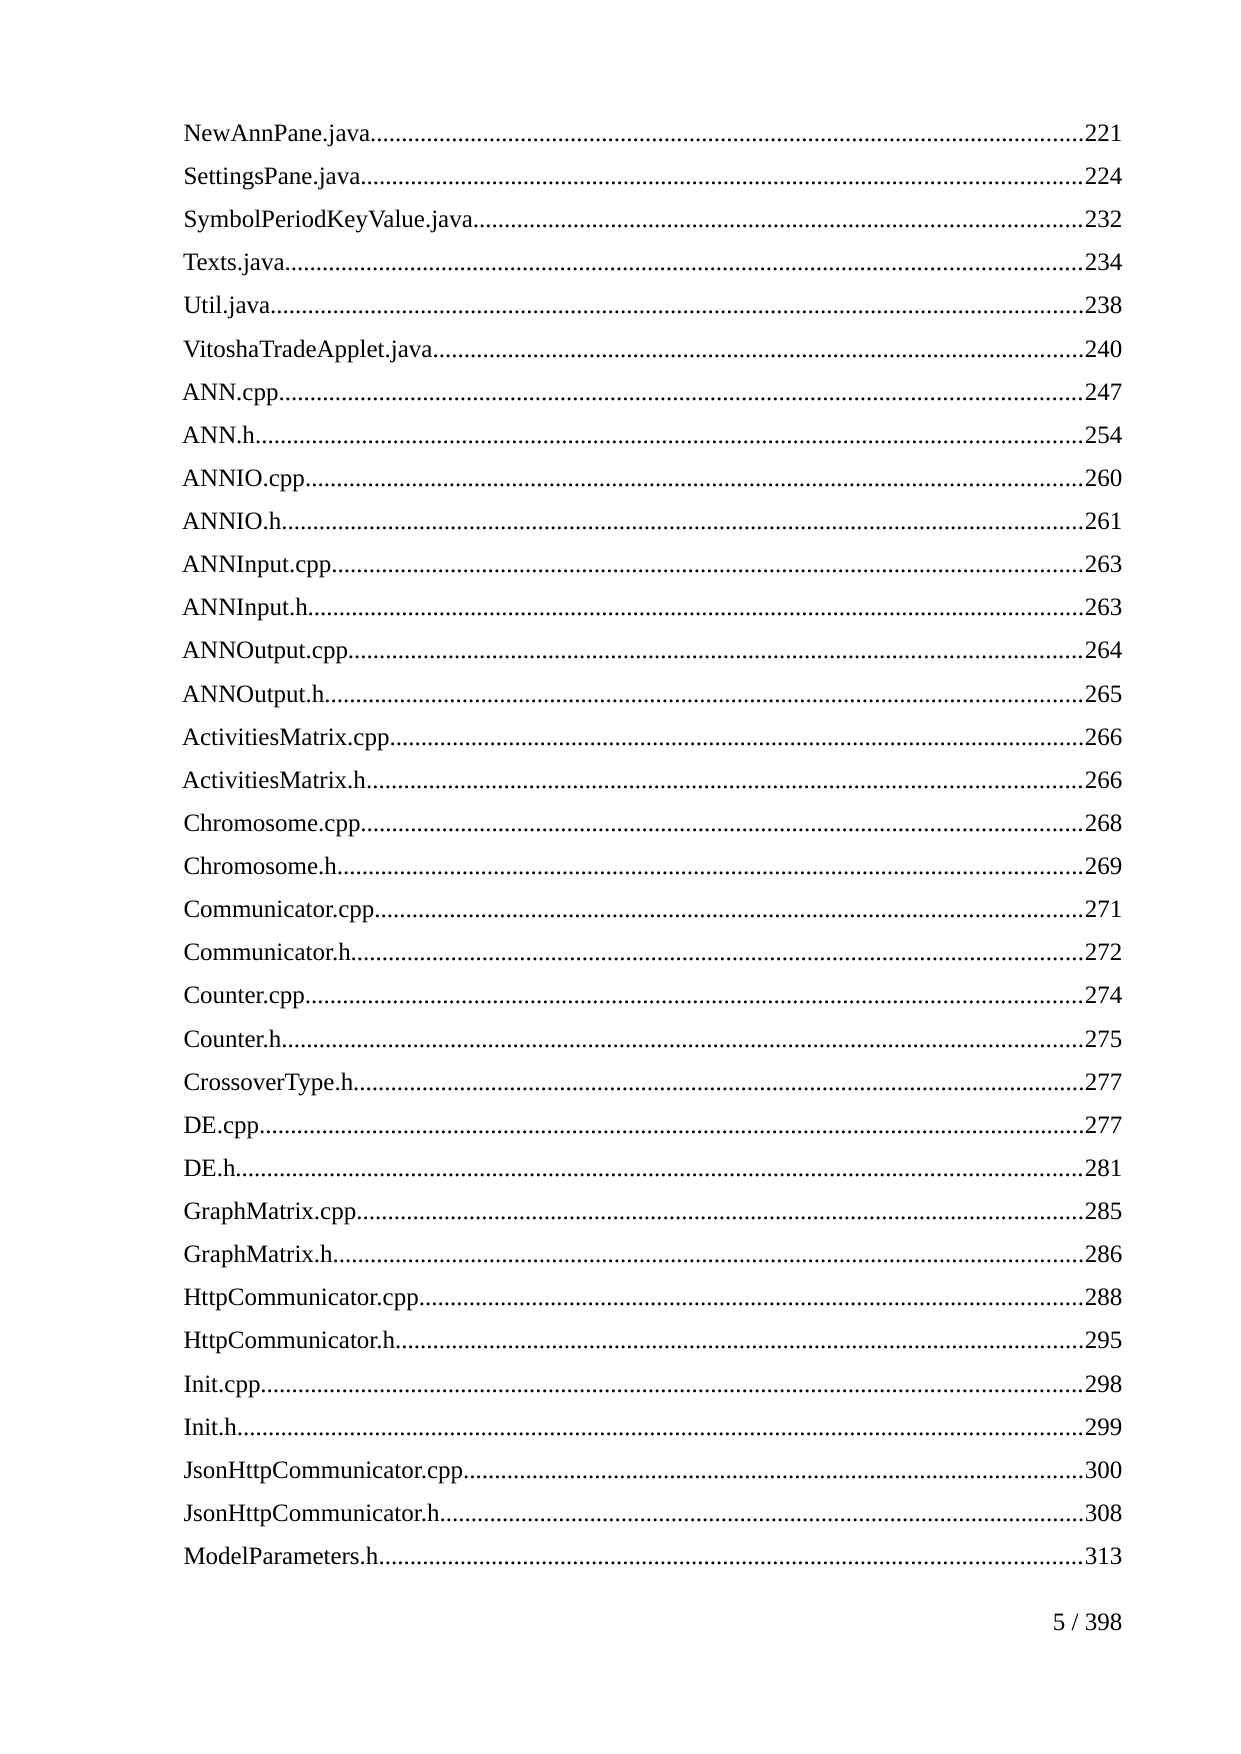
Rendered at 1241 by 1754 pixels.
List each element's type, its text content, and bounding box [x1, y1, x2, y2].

text ANN.cpp 247 [177, 377, 1122, 406]
text Init.h 299 [177, 1412, 1122, 1441]
text ModelParameters.h 313 [177, 1541, 1122, 1570]
text Communicator.h 272 [177, 937, 1122, 966]
text SettingsPane.java 224 [177, 161, 1122, 190]
text ActivitiesMatrix.cpp 266 [177, 722, 1122, 751]
text Texts.java 234 [177, 247, 1122, 276]
text SymbolPeriodKeyValue.java 232 [177, 204, 1122, 233]
text GraphMatrix.cpp 285 [177, 1196, 1122, 1225]
text Chromosome.h 269 [177, 851, 1122, 880]
text Util.java 238 [177, 291, 1122, 319]
text GraphMatrix.h 286 [177, 1239, 1122, 1268]
text Communicator.cpp 271 [177, 894, 1122, 923]
text JsonHttpCommunicator.cpp 300 [177, 1455, 1122, 1484]
text JsonHttpCommunicator.h 308 [177, 1498, 1122, 1527]
text DE.h 281 [177, 1153, 1122, 1182]
text HttpCommunicator.cpp 288 [177, 1282, 1122, 1311]
text Chromosome.cpp 268 [177, 808, 1122, 837]
text ANNIO.cpp 260 [177, 463, 1122, 492]
text ANNOutput.h 265 [177, 679, 1122, 707]
text ANNInput.h 263 [177, 592, 1122, 621]
text Init.cpp 298 [177, 1369, 1122, 1397]
text CrossoverType.h 277 [177, 1067, 1122, 1096]
text VitoshaTradeApplet.java 240 [177, 334, 1122, 362]
text DE.cpp 277 [177, 1110, 1122, 1139]
text Counter.cpp 274 [177, 981, 1122, 1009]
text NewAnnPane.java 221 [177, 118, 1122, 147]
text ANNInput.cpp 263 [177, 549, 1122, 578]
text ActivitiesMatrix.h 266 [177, 765, 1122, 794]
text HttpCommunicator.h 295 [177, 1326, 1122, 1354]
text ANN.h 254 [177, 420, 1122, 449]
text ANNOutput.cpp 264 [177, 636, 1122, 664]
text ANNIO.h 261 [177, 506, 1122, 535]
text Counter.h 275 [177, 1024, 1122, 1052]
